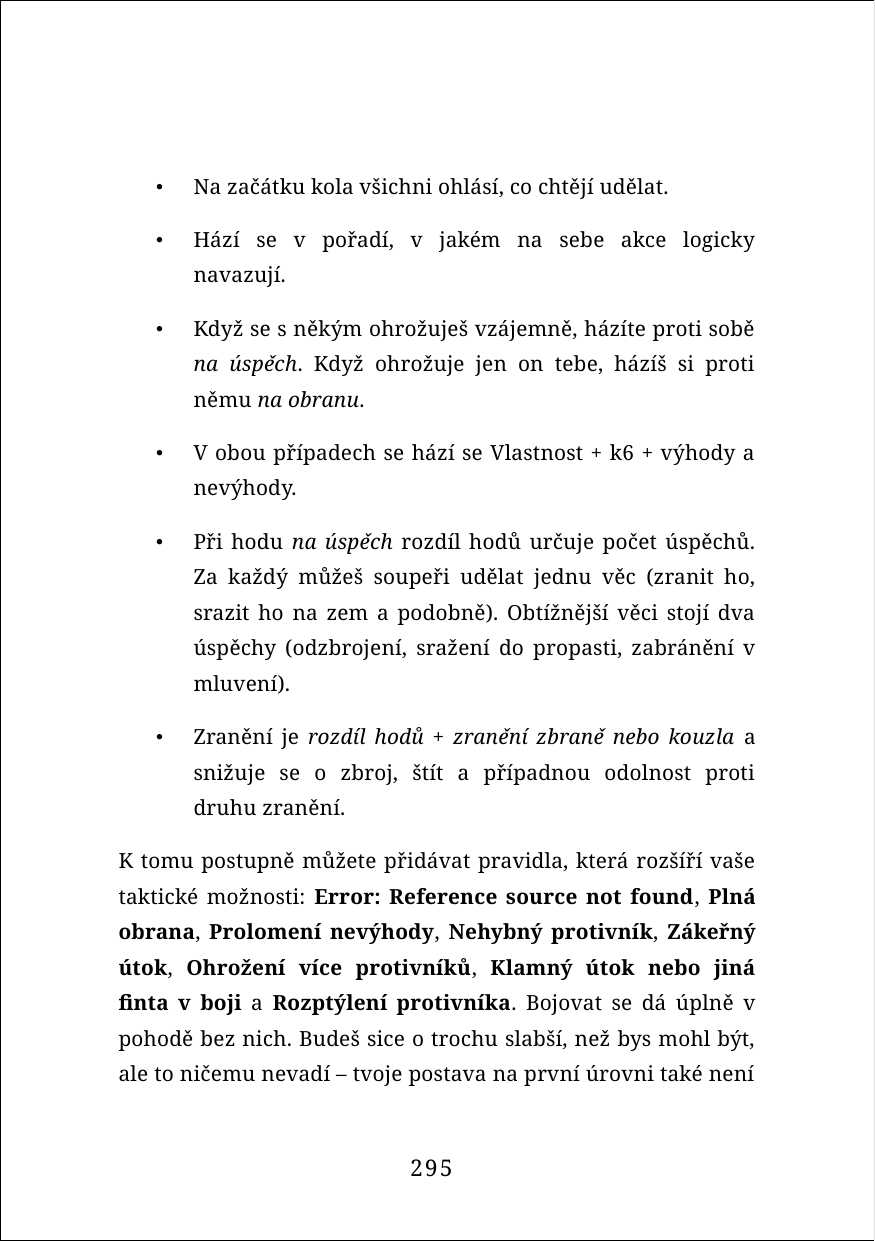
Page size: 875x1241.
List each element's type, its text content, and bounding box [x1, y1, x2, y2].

list Při hodu na úspěch rozdíl hodů určuje počet úspěchů. Za každý můžeš soupeři udělat jednu věc (zranit ho, srazit ho na zem a podobně). Obtížnější věci stojí dva úspěchy (odzbrojení, sražení do propasti, zabránění v mluvení). [156, 527, 756, 697]
list Zranění je rozdíl hodů + zranění zbraně nebo kouzla a snižuje se o zbroj, štít a případnou odolnost proti druhu zranění. [156, 722, 756, 822]
list Když se s někým ohrožuješ vzájemně, házíte proti sobě na úspěch. Když ohrožuje jen on tebe, házíš si proti němu na obranu. [156, 314, 756, 413]
list V obou případech se hází se Vlastnost + k6 + výhody a nevýhody. [156, 438, 756, 502]
list Hází se v pořadí, v jakém na sebe akce logicky navazují. [156, 225, 756, 289]
list Na začátku kola všichni ohlásí, co chtějí udělat. [156, 172, 756, 200]
text K tomu postupně můžete přidávat pravidla, která rozšíří vaše taktické možnosti: Error: Reference source not found, Plná obrana, Prolomení nevýhody, Nehybný protivník, Zákeřný útok, Ohrožení více protivníků, Klamný útok nebo jiná finta v boji a Rozptýlení protivníka. Bojovat se dá úplně v pohodě bez nich. Budeš sice o trochu slabší, než bys mohl být, ale to ničemu nevadí – tvoje postava na první úrovni také není [118, 846, 756, 1088]
